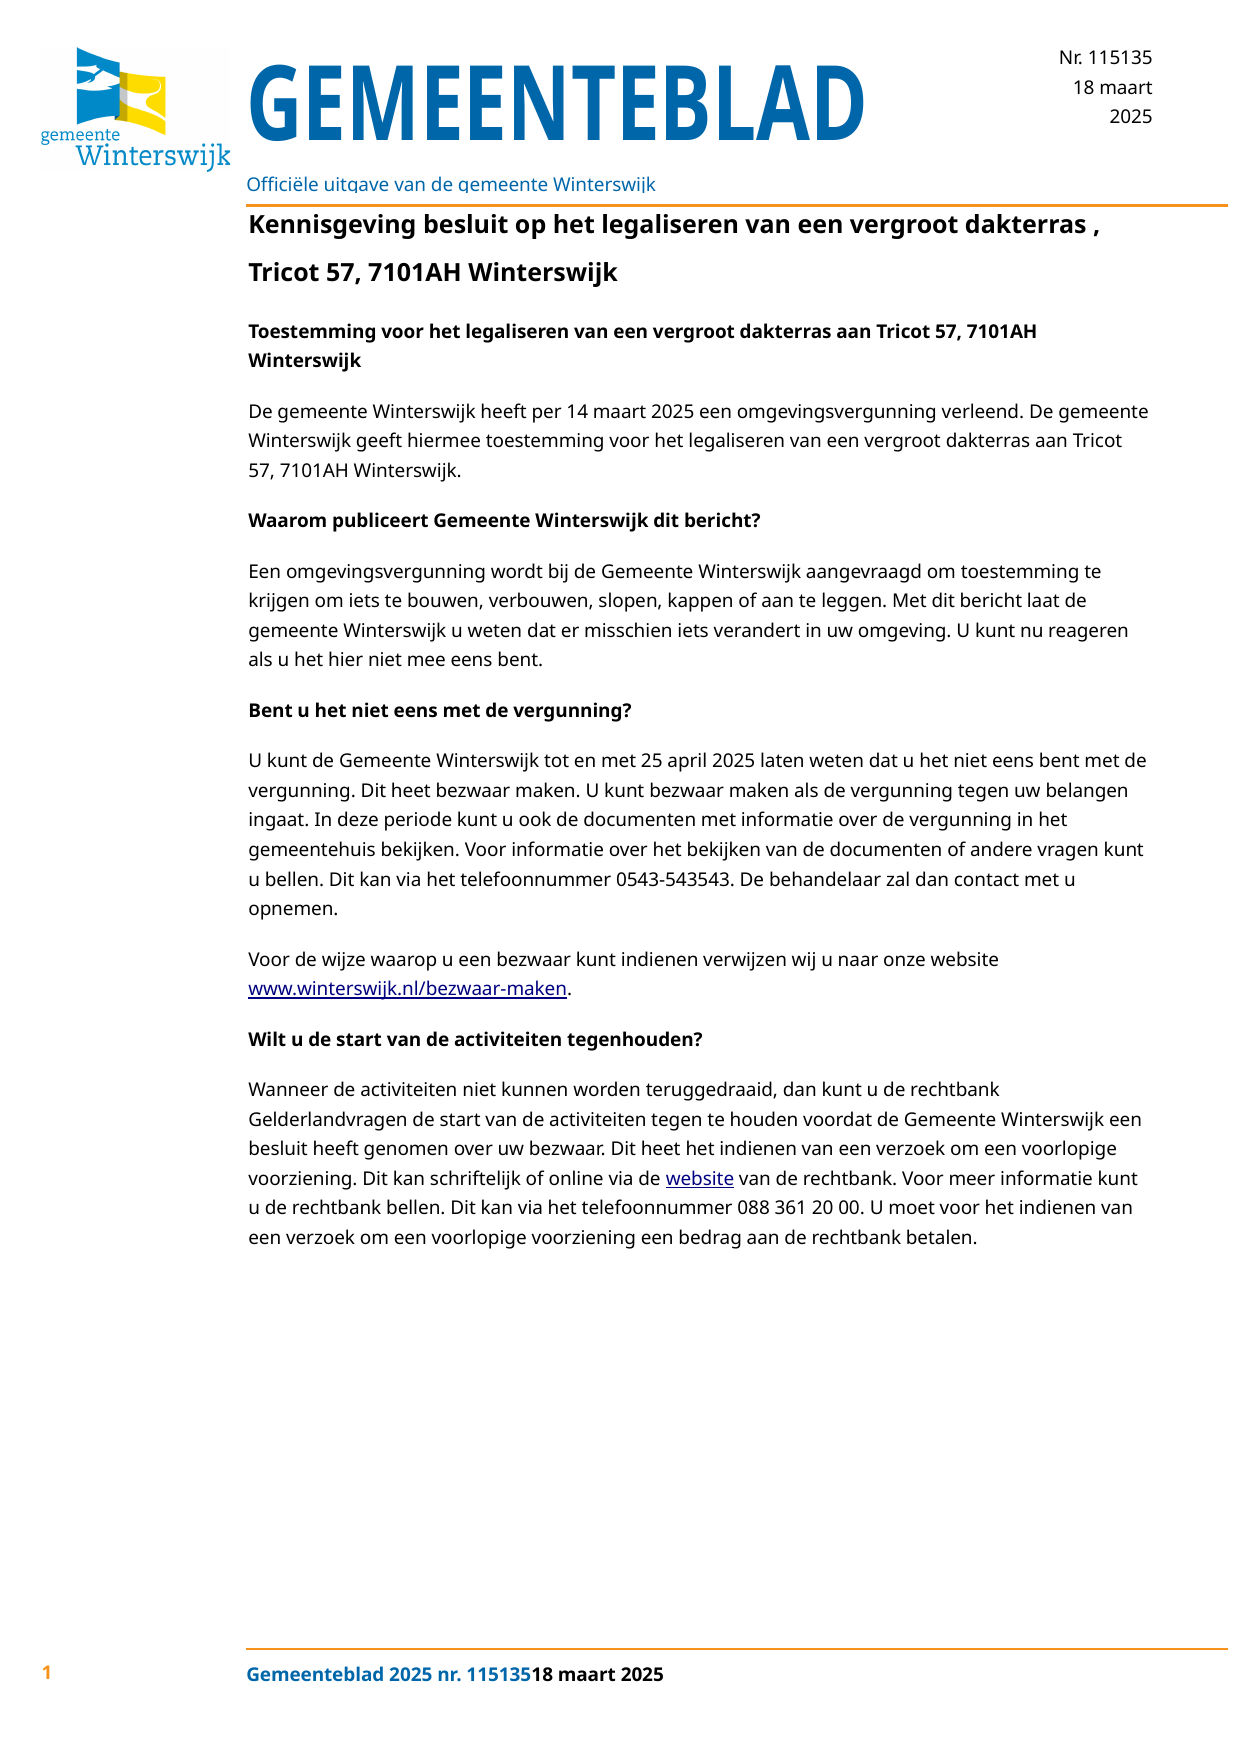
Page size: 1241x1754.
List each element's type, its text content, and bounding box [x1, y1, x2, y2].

text De gemeente Winterswijk heeft per 14 maart 2025 een omgevingsvergunning verleend. De gemeente Winterswijk geeft hiermee toestemming voor het legaliseren van een vergroot dakterras aan Tricot 57, 7101AH Winterswijk. [248, 398, 1152, 483]
text Een omgevingsvergunning wordt bij de Gemeente Winterswijk aangevraagd om toestemming te krijgen om iets te bouwen, verbouwen, slopen, kappen of aan te leggen. Met dit bericht laat de gemeente Winterswijk u weten dat er misschien iets verandert in uw omgeving. U kunt nu reageren als u het hier niet mee eens bent. [248, 558, 1152, 672]
text Toestemming voor het legaliseren van een vergroot dakterras aan Tricot 57, 7101AH Winterswijk [248, 318, 1152, 373]
text U kunt de Gemeente Winterswijk tot en met 25 april 2025 laten weten dat u het niet eens bent met de vergunning. Dit heet bezwaar maken. U kunt bezwaar maken als de vergunning tegen uw belangen ingaat. In deze periode kunt u ook de documenten met informatie over de vergunning in het gemeentehuis bekijken. Voor informatie over het bekijken van de documenten of andere vragen kunt u bellen. Dit kan via het telefoonnummer 0543-543543. De behandelaar zal dan contact met u opnemen. [248, 747, 1152, 921]
text Bent u het niet eens met de vergunning? [248, 697, 1152, 723]
text Voor de wijze waarop u een bezwaar kunt indienen verwijzen wij u naar onze website www.winterswijk.nl/bezwaar-maken. [248, 946, 1152, 1001]
picture [225, 153, 231, 162]
text Wilt u de start van de activiteiten tegenhouden? [248, 1026, 1152, 1052]
picture [41, 47, 231, 172]
text Wanneer de activiteiten niet kunnen worden teruggedraaid, dan kunt u de rechtbank Gelderlandvragen de start van de activiteiten tegen te houden voordat de Gemeente Winterswijk een besluit heeft genomen over uw bezwaar. Dit heet het indienen van een verzoek om een voorlopige voorziening. Dit kan schriftelijk of online via de website van de rechtbank. Voor meer informatie kunt u de rechtbank bellen. Dit kan via het telefoonnummer 088 361 20 00. U moet voor het indienen van een verzoek om een voorlopige voorziening een bedrag aan de rechtbank betalen. [248, 1076, 1152, 1250]
text Waarom publiceert Gemeente Winterswijk dit bericht? [248, 507, 1152, 533]
text Kennisgeving besluit op het legaliseren van een vergroot dakterras , Tricot 57, 7101AH Winterswijk [248, 207, 1152, 288]
